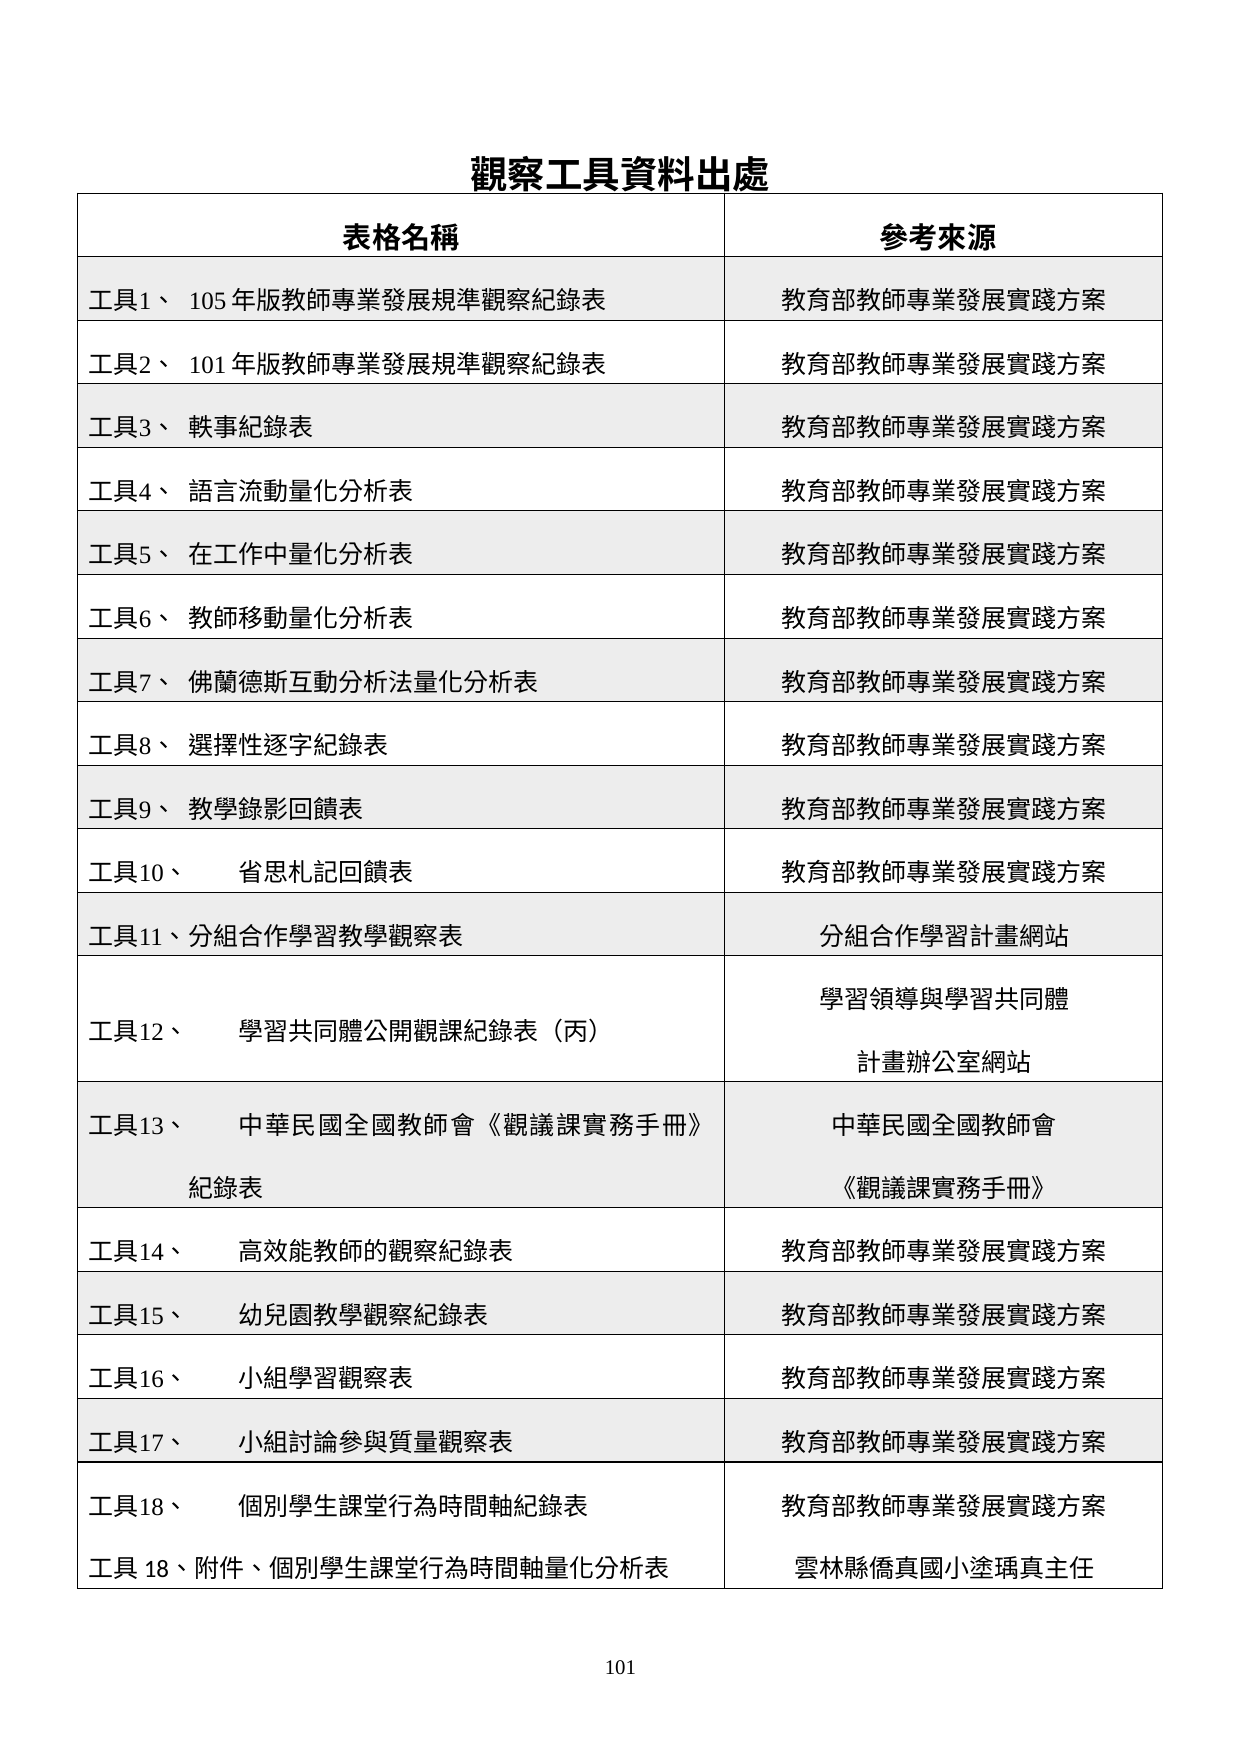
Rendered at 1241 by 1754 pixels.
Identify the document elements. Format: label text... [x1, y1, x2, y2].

table_cell 105年版教師專業發展規準觀察紀錄表 [78, 257, 724, 320]
table_cell 教育部教師專業發展實踐方案 [725, 448, 1162, 510]
table_cell 參考來源 [725, 194, 1162, 256]
table_cell 教育部教師專業發展實踐方案 [725, 384, 1162, 447]
table_cell 小組學習觀察表 [78, 1335, 724, 1398]
table_cell 語言流動量化分析表 [78, 448, 724, 510]
table_cell 教育部教師專業發展實踐方案 [725, 321, 1162, 383]
table_cell 教育部教師專業發展實踐方案 [725, 702, 1162, 764]
table_cell 教育部教師專業發展實踐方案 雲林縣僑真國小塗瑀真主任 [725, 1463, 1162, 1587]
table_cell 個別學生課堂行為時間軸紀錄表 工具18、附件、個別學生課堂行為時間軸量化分析表 [78, 1463, 724, 1587]
table_cell 分組合作學習計畫網站 [725, 893, 1162, 955]
table_cell 中華民國全國教師會 《觀議課實務手冊》 [725, 1082, 1162, 1207]
table_cell 教育部教師專業發展實踐方案 [725, 829, 1162, 892]
table_cell 省思札記回饋表 [78, 829, 724, 892]
table_cell 佛蘭德斯互動分析法量化分析表 [78, 639, 724, 701]
table_cell 教育部教師專業發展實踐方案 [725, 766, 1162, 828]
table_cell 高效能教師的觀察紀錄表 [78, 1208, 724, 1271]
table_cell 教學錄影回饋表 [78, 766, 724, 828]
table_header 觀察工具資料出處 [77, 130, 1163, 193]
table_cell 教育部教師專業發展實踐方案 [725, 575, 1162, 637]
table_cell 教育部教師專業發展實踐方案 [725, 1335, 1162, 1398]
table_cell 學習領導與學習共同體 計畫辦公室網站 [725, 956, 1162, 1081]
table_cell 小組討論參與質量觀察表 [78, 1399, 724, 1461]
table_cell 教師移動量化分析表 [78, 575, 724, 637]
table_cell 中華民國全國教師會《觀議課實務手冊》紀錄表 [78, 1082, 724, 1207]
table_cell 分組合作學習教學觀察表 [78, 893, 724, 955]
table_cell 幼兒園教學觀察紀錄表 [78, 1272, 724, 1334]
table_cell 選擇性逐字紀錄表 [78, 702, 724, 764]
table_cell 在工作中量化分析表 [78, 511, 724, 574]
table_cell 教育部教師專業發展實踐方案 [725, 257, 1162, 320]
table_cell 軼事紀錄表 [78, 384, 724, 447]
table_cell 教育部教師專業發展實踐方案 [725, 1208, 1162, 1271]
table_cell 101年版教師專業發展規準觀察紀錄表 [78, 321, 724, 383]
table_cell 教育部教師專業發展實踐方案 [725, 1399, 1162, 1461]
table_cell 教育部教師專業發展實踐方案 [725, 1272, 1162, 1334]
table_cell 教育部教師專業發展實踐方案 [725, 511, 1162, 574]
table_cell 學習共同體公開觀課紀錄表（丙） [78, 956, 724, 1081]
table_cell 教育部教師專業發展實踐方案 [725, 639, 1162, 701]
table_cell 表格名稱 [78, 194, 724, 256]
